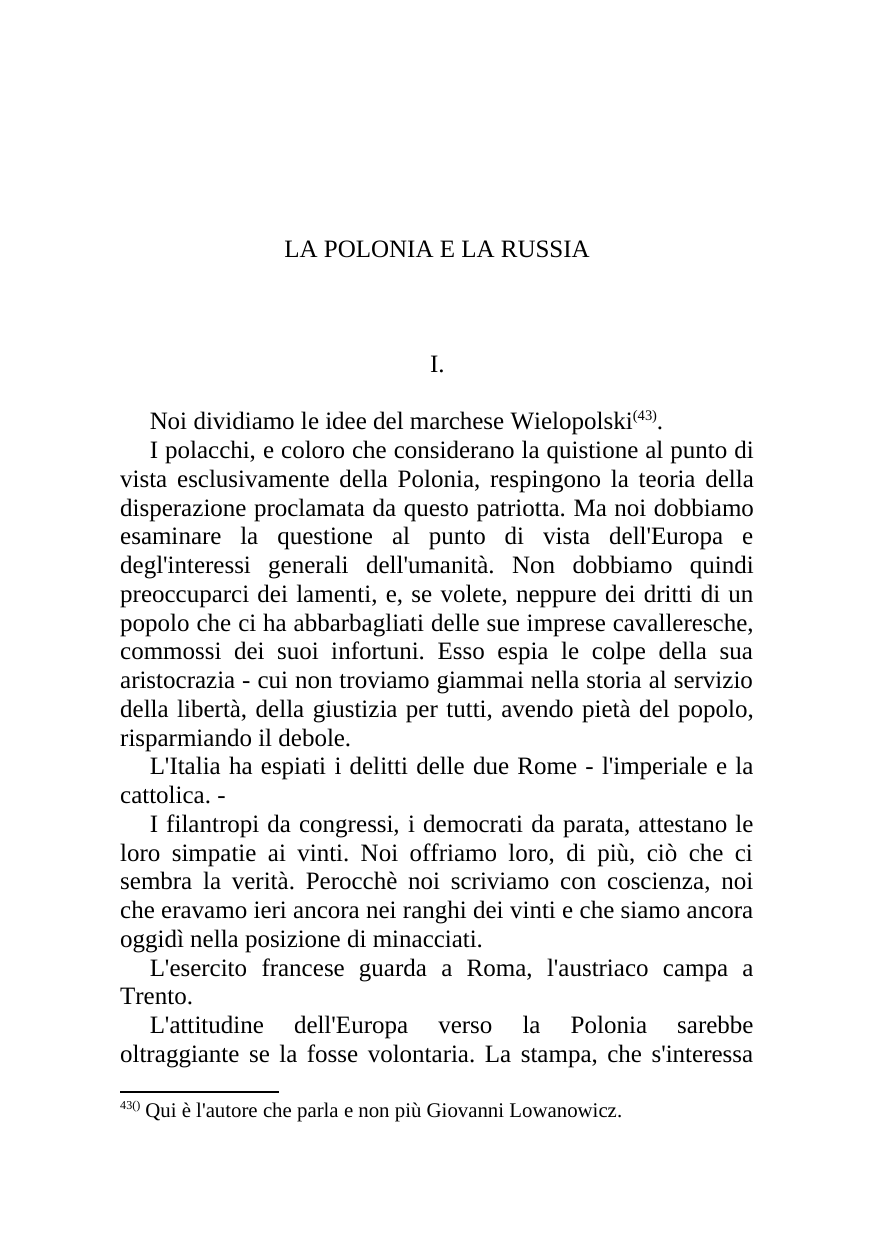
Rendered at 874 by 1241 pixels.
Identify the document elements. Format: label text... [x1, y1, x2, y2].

text I filantropi da congressi, i democrati da parata, attestano le loro simpatie ai vinti. Noi offriamo loro, di più, ciò che ci sembra la verità. Perocchè noi scriviamo con coscienza, noi che eravamo ieri ancora nei ranghi dei vinti e che siamo ancora oggidì nella posizione di minacciati. [120, 809, 754, 953]
text LA POLONIA E LA RUSSIA [120, 234, 754, 263]
text L'Italia ha espiati i delitti delle due Rome - l'imperiale e la cattolica. - [120, 751, 754, 809]
text I. [120, 349, 754, 378]
text Noi dividiamo le idee del marchese Wielopolski(). [120, 406, 754, 435]
text () Qui è l'autore che parla e non più Giovanni Lowanowicz. [120, 1098, 754, 1122]
text I polacchi, e coloro che considerano la quistione al punto di vista esclusivamente della Polonia, respingono la teoria della disperazione proclamata da questo patriotta. Ma noi dobbiamo esaminare la questione al punto di vista dell'Europa e degl'interessi generali dell'umanità. Non dobbiamo quindi preoccuparci dei lamenti, e, se volete, neppure dei dritti di un popolo che ci ha abbarbagliati delle sue imprese cavalleresche, commossi dei suoi infortuni. Esso espia le colpe della sua aristocrazia - cui non troviamo giammai nella storia al servizio della libertà, della giustizia per tutti, avendo pietà del popolo, risparmiando il debole. [120, 435, 754, 751]
text L'esercito francese guarda a Roma, l'austriaco campa a Trento. [120, 953, 754, 1010]
text L'attitudine dell'Europa verso la Polonia sarebbe oltraggiante se la fosse volontaria. La stampa, che s'interessa [120, 1010, 754, 1068]
